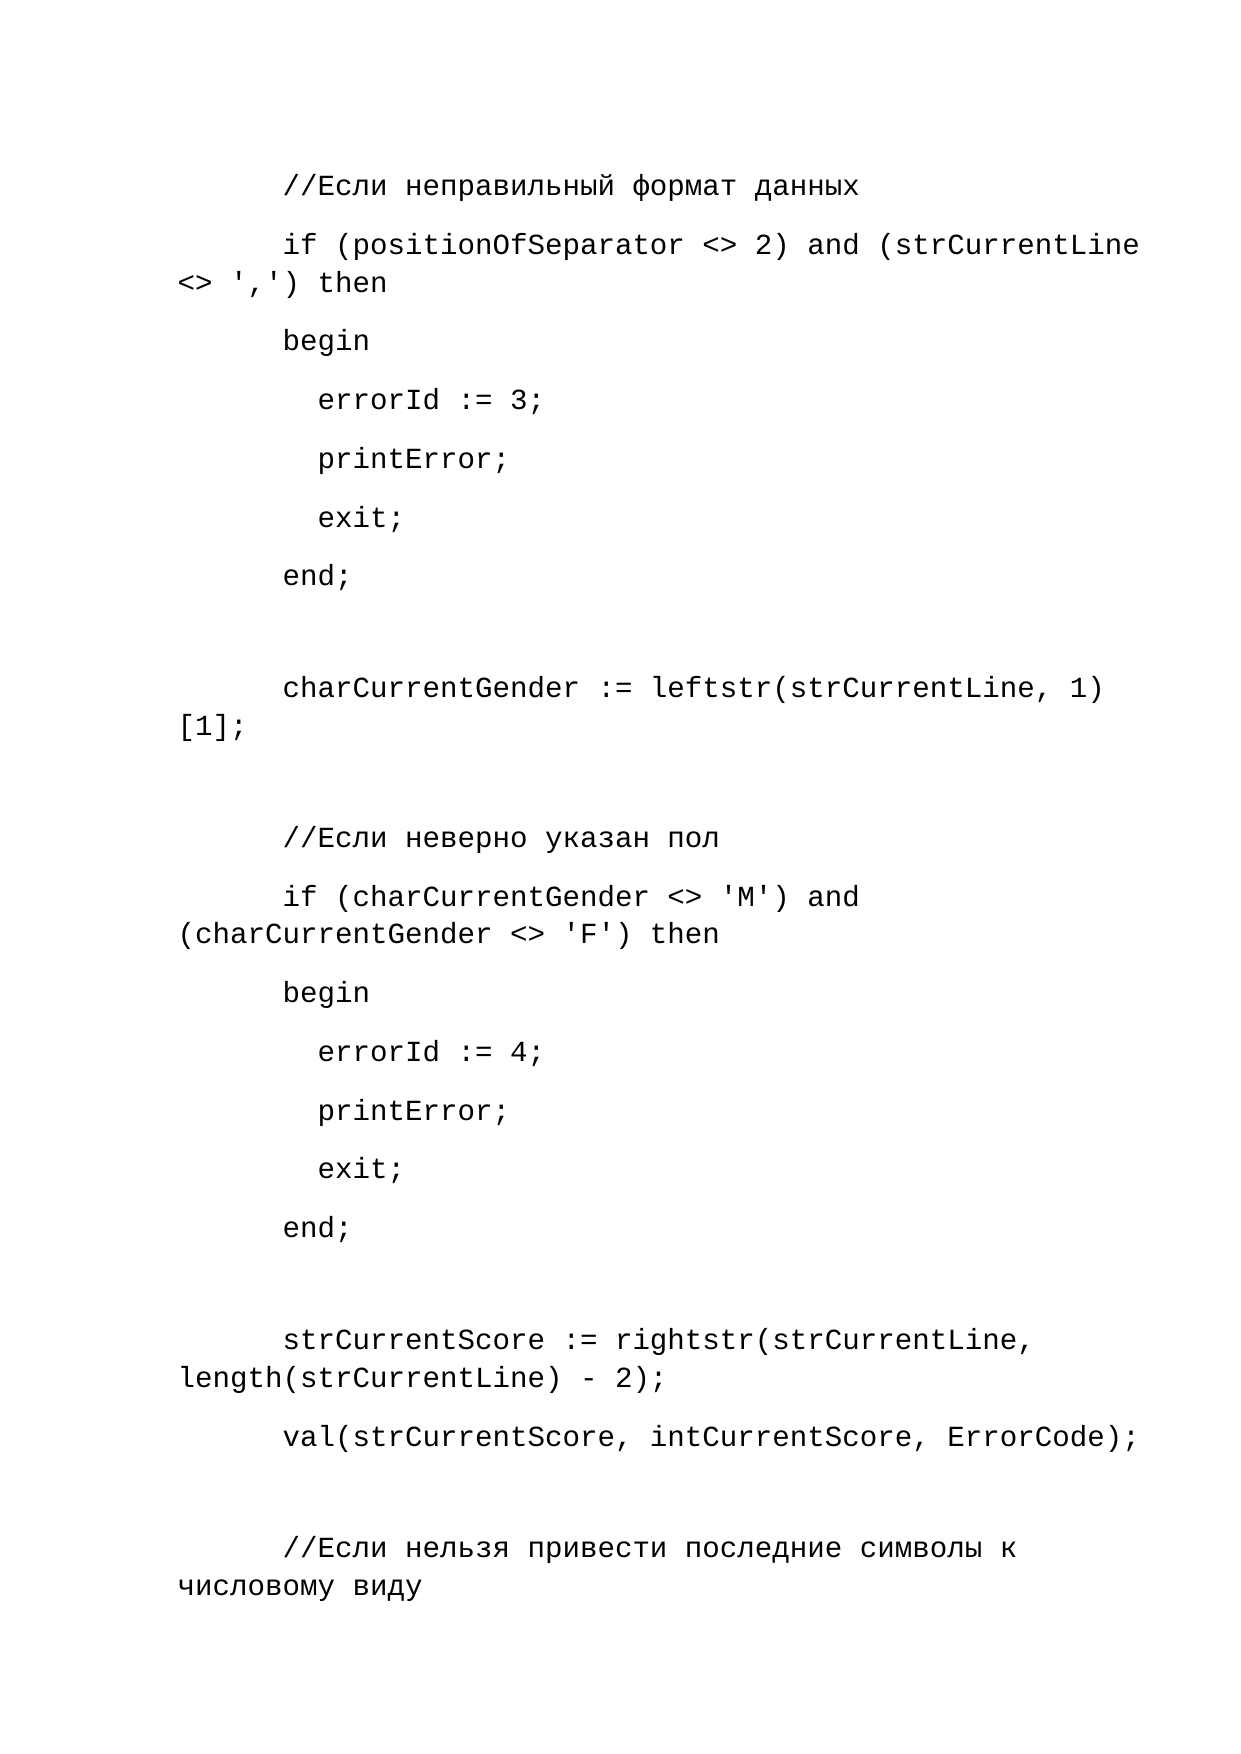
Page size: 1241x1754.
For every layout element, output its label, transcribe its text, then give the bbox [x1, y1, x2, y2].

text //Если неправильный формат данных [177, 171, 1152, 204]
text //Если нельзя привести последние символы к числовому виду [177, 1534, 1152, 1604]
text charCurrentGender := leftstr(strCurrentLine, 1)[1]; [177, 673, 1152, 744]
text end; [177, 562, 1152, 594]
text begin [177, 978, 1152, 1011]
text printError; [177, 1096, 1152, 1129]
text if (charCurrentGender <> 'M') and (charCurrentGender <> 'F') then [177, 882, 1152, 953]
text exit; [177, 1155, 1152, 1188]
text strCurrentScore := rightstr(strCurrentLine, length(strCurrentLine) - 2); [177, 1325, 1152, 1396]
text if (positionOfSeparator <> 2) and (strCurrentLine <> ',') then [177, 230, 1152, 301]
text errorId := 4; [177, 1037, 1152, 1070]
text printError; [177, 444, 1152, 477]
text exit; [177, 503, 1152, 536]
text errorId := 3; [177, 385, 1152, 418]
text val(strCurrentScore, intCurrentScore, ErrorCode); [177, 1422, 1152, 1455]
text end; [177, 1213, 1152, 1246]
text begin [177, 327, 1152, 359]
text //Если неверно указан пол [177, 823, 1152, 856]
